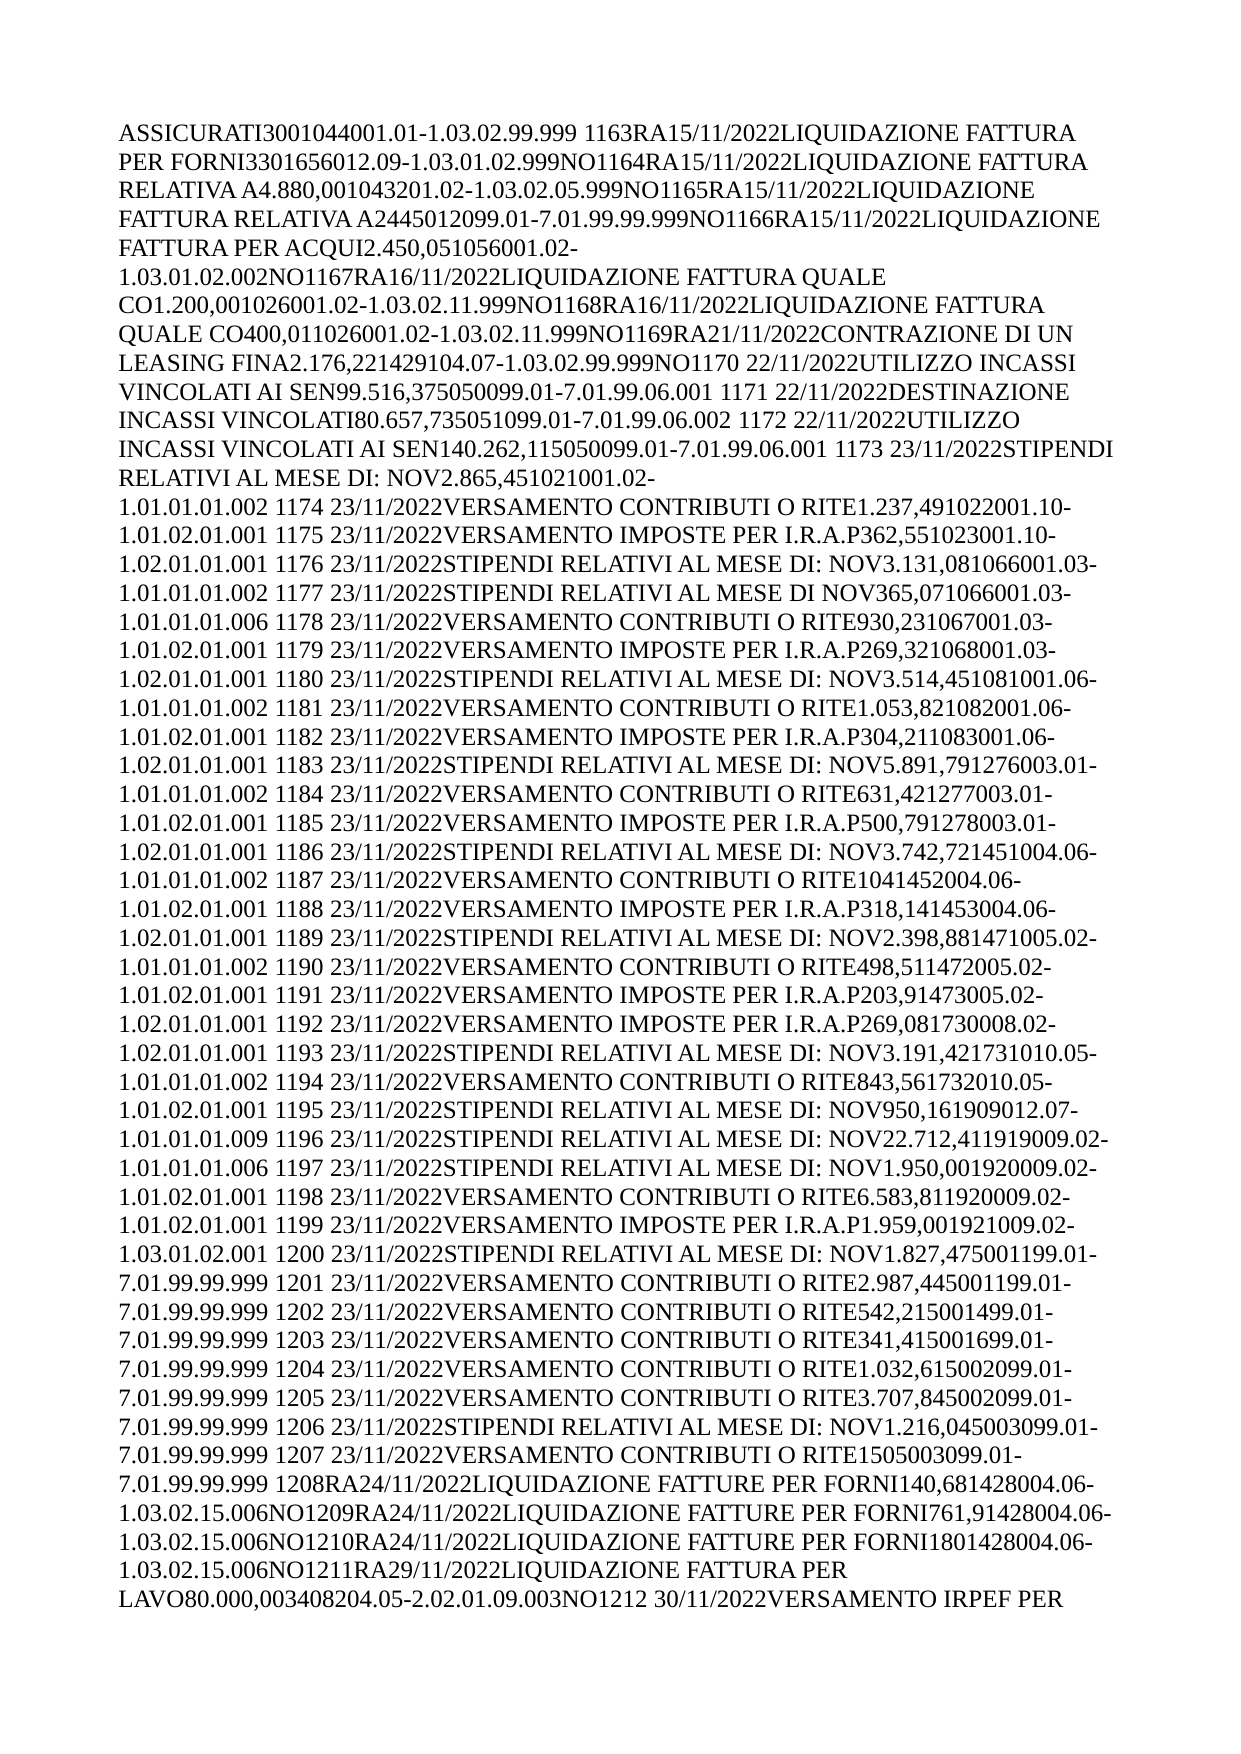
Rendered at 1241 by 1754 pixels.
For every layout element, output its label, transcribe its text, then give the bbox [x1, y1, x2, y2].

text ASSICURATI3001044001.01-1.03.02.99.999 1163RA15/11/2022LIQUIDAZIONE FATTURA PER FORNI3301656012.09-1.03.01.02.999NO1164RA15/11/2022LIQUIDAZIONE FATTURA RELATIVA A4.880,001043201.02-1.03.02.05.999NO1165RA15/11/2022LIQUIDAZIONE FATTURA RELATIVA A2445012099.01-7.01.99.99.999NO1166RA15/11/2022LIQUIDAZIONE FATTURA PER ACQUI2.450,051056001.02-1.03.01.02.002NO1167RA16/11/2022LIQUIDAZIONE FATTURA QUALE CO1.200,001026001.02-1.03.02.11.999NO1168RA16/11/2022LIQUIDAZIONE FATTURA QUALE CO400,011026001.02-1.03.02.11.999NO1169RA21/11/2022CONTRAZIONE DI UN LEASING FINA2.176,221429104.07-1.03.02.99.999NO1170 22/11/2022UTILIZZO INCASSI VINCOLATI AI SEN99.516,375050099.01-7.01.99.06.001 1171 22/11/2022DESTINAZIONE INCASSI VINCOLATI80.657,735051099.01-7.01.99.06.002 1172 22/11/2022UTILIZZO INCASSI VINCOLATI AI SEN140.262,115050099.01-7.01.99.06.001 1173 23/11/2022STIPENDI RELATIVI AL MESE DI: NOV2.865,451021001.02-1.01.01.01.002 1174 23/11/2022VERSAMENTO CONTRIBUTI O RITE1.237,491022001.10-1.01.02.01.001 1175 23/11/2022VERSAMENTO IMPOSTE PER I.R.A.P362,551023001.10-1.02.01.01.001 1176 23/11/2022STIPENDI RELATIVI AL MESE DI: NOV3.131,081066001.03-1.01.01.01.002 1177 23/11/2022STIPENDI RELATIVI AL MESE DI NOV365,071066001.03-1.01.01.01.006 1178 23/11/2022VERSAMENTO CONTRIBUTI O RITE930,231067001.03-1.01.02.01.001 1179 23/11/2022VERSAMENTO IMPOSTE PER I.R.A.P269,321068001.03-1.02.01.01.001 1180 23/11/2022STIPENDI RELATIVI AL MESE DI: NOV3.514,451081001.06-1.01.01.01.002 1181 23/11/2022VERSAMENTO CONTRIBUTI O RITE1.053,821082001.06-1.01.02.01.001 1182 23/11/2022VERSAMENTO IMPOSTE PER I.R.A.P304,211083001.06-1.02.01.01.001 1183 23/11/2022STIPENDI RELATIVI AL MESE DI: NOV5.891,791276003.01-1.01.01.01.002 1184 23/11/2022VERSAMENTO CONTRIBUTI O RITE631,421277003.01-1.01.02.01.001 1185 23/11/2022VERSAMENTO IMPOSTE PER I.R.A.P500,791278003.01-1.02.01.01.001 1186 23/11/2022STIPENDI RELATIVI AL MESE DI: NOV3.742,721451004.06-1.01.01.01.002 1187 23/11/2022VERSAMENTO CONTRIBUTI O RITE1041452004.06-1.01.02.01.001 1188 23/11/2022VERSAMENTO IMPOSTE PER I.R.A.P318,141453004.06-1.02.01.01.001 1189 23/11/2022STIPENDI RELATIVI AL MESE DI: NOV2.398,881471005.02-1.01.01.01.002 1190 23/11/2022VERSAMENTO CONTRIBUTI O RITE498,511472005.02-1.01.02.01.001 1191 23/11/2022VERSAMENTO IMPOSTE PER I.R.A.P203,91473005.02-1.02.01.01.001 1192 23/11/2022VERSAMENTO IMPOSTE PER I.R.A.P269,081730008.02-1.02.01.01.001 1193 23/11/2022STIPENDI RELATIVI AL MESE DI: NOV3.191,421731010.05-1.01.01.01.002 1194 23/11/2022VERSAMENTO CONTRIBUTI O RITE843,561732010.05-1.01.02.01.001 1195 23/11/2022STIPENDI RELATIVI AL MESE DI: NOV950,161909012.07-1.01.01.01.009 1196 23/11/2022STIPENDI RELATIVI AL MESE DI: NOV22.712,411919009.02-1.01.01.01.006 1197 23/11/2022STIPENDI RELATIVI AL MESE DI: NOV1.950,001920009.02-1.01.02.01.001 1198 23/11/2022VERSAMENTO CONTRIBUTI O RITE6.583,811920009.02-1.01.02.01.001 1199 23/11/2022VERSAMENTO IMPOSTE PER I.R.A.P1.959,001921009.02-1.03.01.02.001 1200 23/11/2022STIPENDI RELATIVI AL MESE DI: NOV1.827,475001199.01-7.01.99.99.999 1201 23/11/2022VERSAMENTO CONTRIBUTI O RITE2.987,445001199.01-7.01.99.99.999 1202 23/11/2022VERSAMENTO CONTRIBUTI O RITE542,215001499.01-7.01.99.99.999 1203 23/11/2022VERSAMENTO CONTRIBUTI O RITE341,415001699.01-7.01.99.99.999 1204 23/11/2022VERSAMENTO CONTRIBUTI O RITE1.032,615002099.01-7.01.99.99.999 1205 23/11/2022VERSAMENTO CONTRIBUTI O RITE3.707,845002099.01-7.01.99.99.999 1206 23/11/2022STIPENDI RELATIVI AL MESE DI: NOV1.216,045003099.01-7.01.99.99.999 1207 23/11/2022VERSAMENTO CONTRIBUTI O RITE1505003099.01-7.01.99.99.999 1208RA24/11/2022LIQUIDAZIONE FATTURE PER FORNI140,681428004.06-1.03.02.15.006NO1209RA24/11/2022LIQUIDAZIONE FATTURE PER FORNI761,91428004.06-1.03.02.15.006NO1210RA24/11/2022LIQUIDAZIONE FATTURE PER FORNI1801428004.06-1.03.02.15.006NO1211RA29/11/2022LIQUIDAZIONE FATTURA PER LAVO80.000,003408204.05-2.02.01.09.003NO1212 30/11/2022VERSAMENTO IRPEF PER [118, 118, 1122, 1613]
